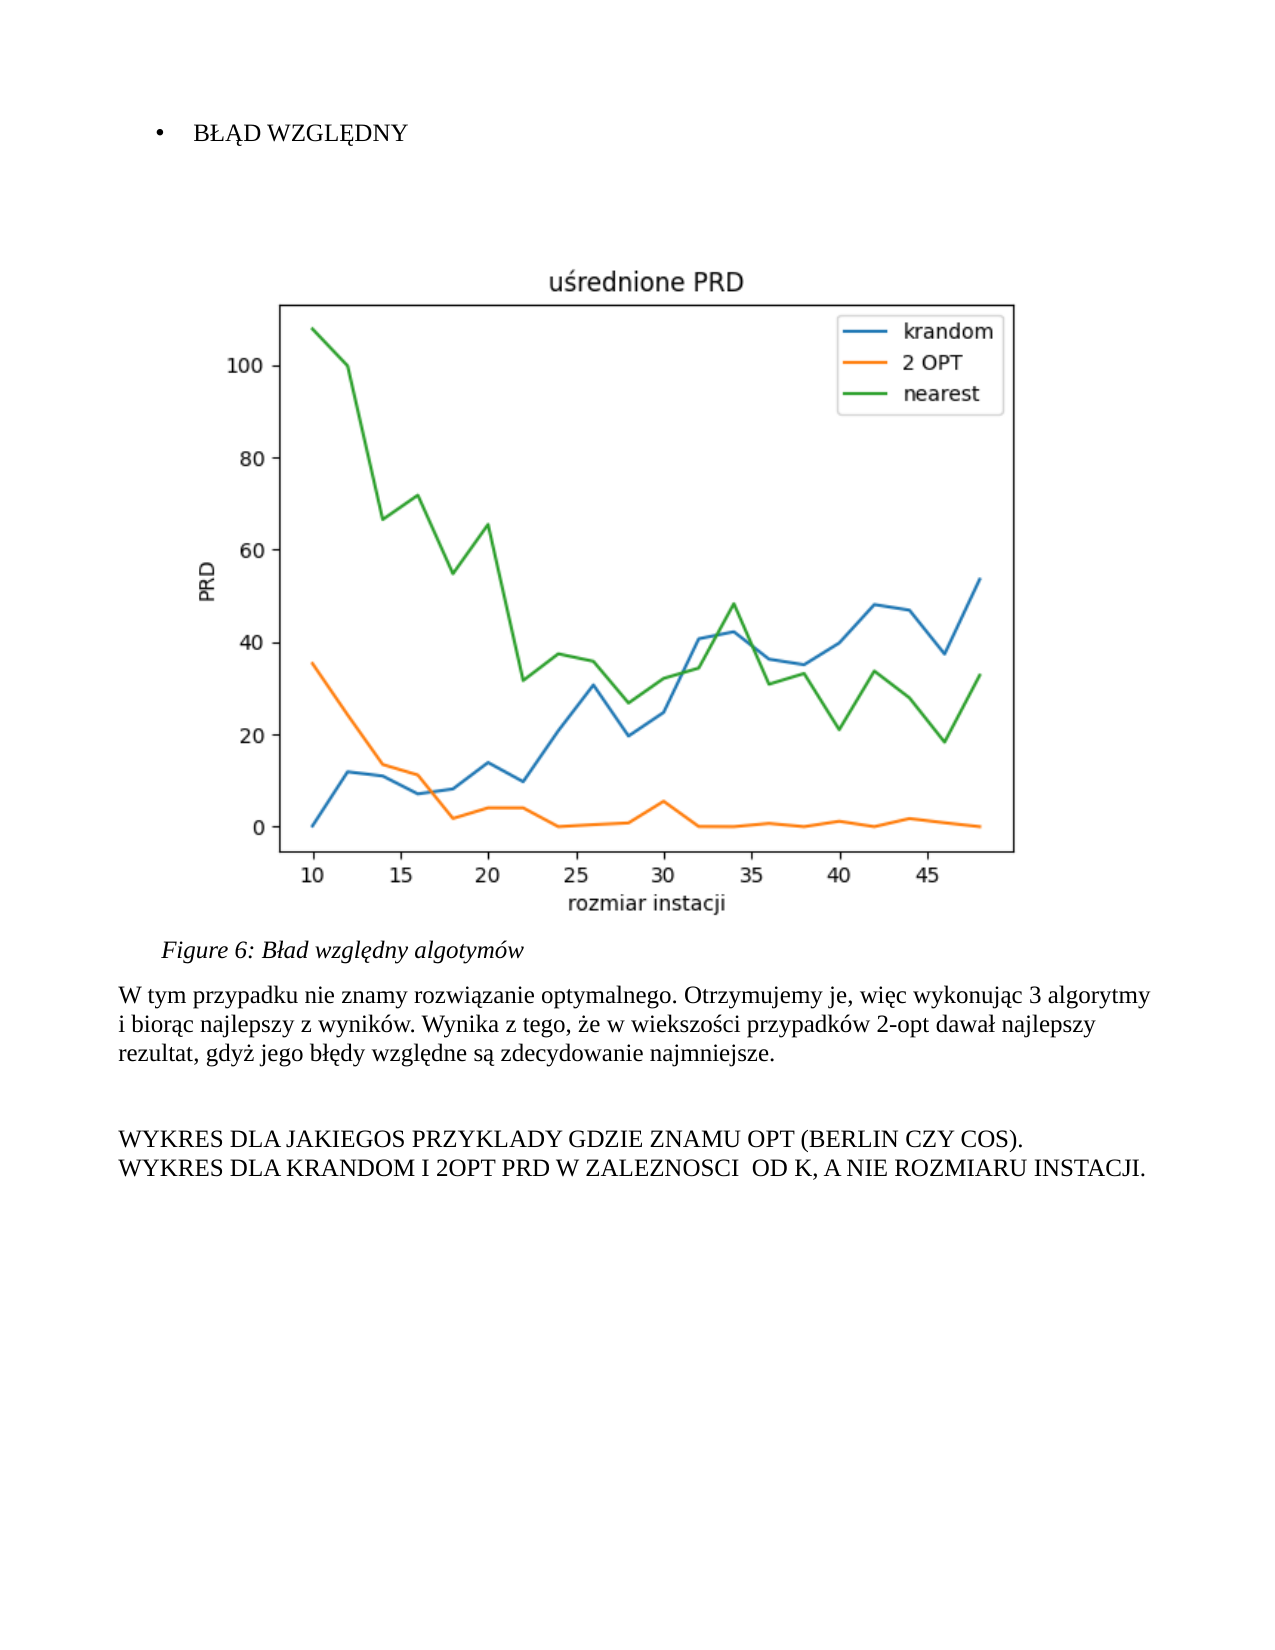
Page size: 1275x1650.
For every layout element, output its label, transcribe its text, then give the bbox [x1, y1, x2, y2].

picture [161, 219, 1108, 930]
text WYKRES DLA KRANDOM I 2OPT PRD W ZALEZNOSCI OD K, A NIE ROZMIARU INSTACJI. [118, 1153, 1157, 1182]
list [161, 207, 1108, 219]
list Figure 6: Bład względny algotymów [161, 930, 1108, 963]
text W tym przypadku nie znamy rozwiązanie optymalnego. Otrzymujemy je, więc wykonując 3 algorytmy i biorąc najlepszy z wyników. Wynika z tego, że w wiekszości przypadków 2-opt dawał najlepszy rezultat, gdyż jego błędy względne są zdecydowanie najmniejsze. [118, 981, 1157, 1067]
list BŁĄD WZGLĘDNY [156, 118, 1157, 147]
text WYKRES DLA JAKIEGOS PRZYKLADY GDZIE ZNAMU OPT (BERLIN CZY COS). [118, 1124, 1157, 1153]
